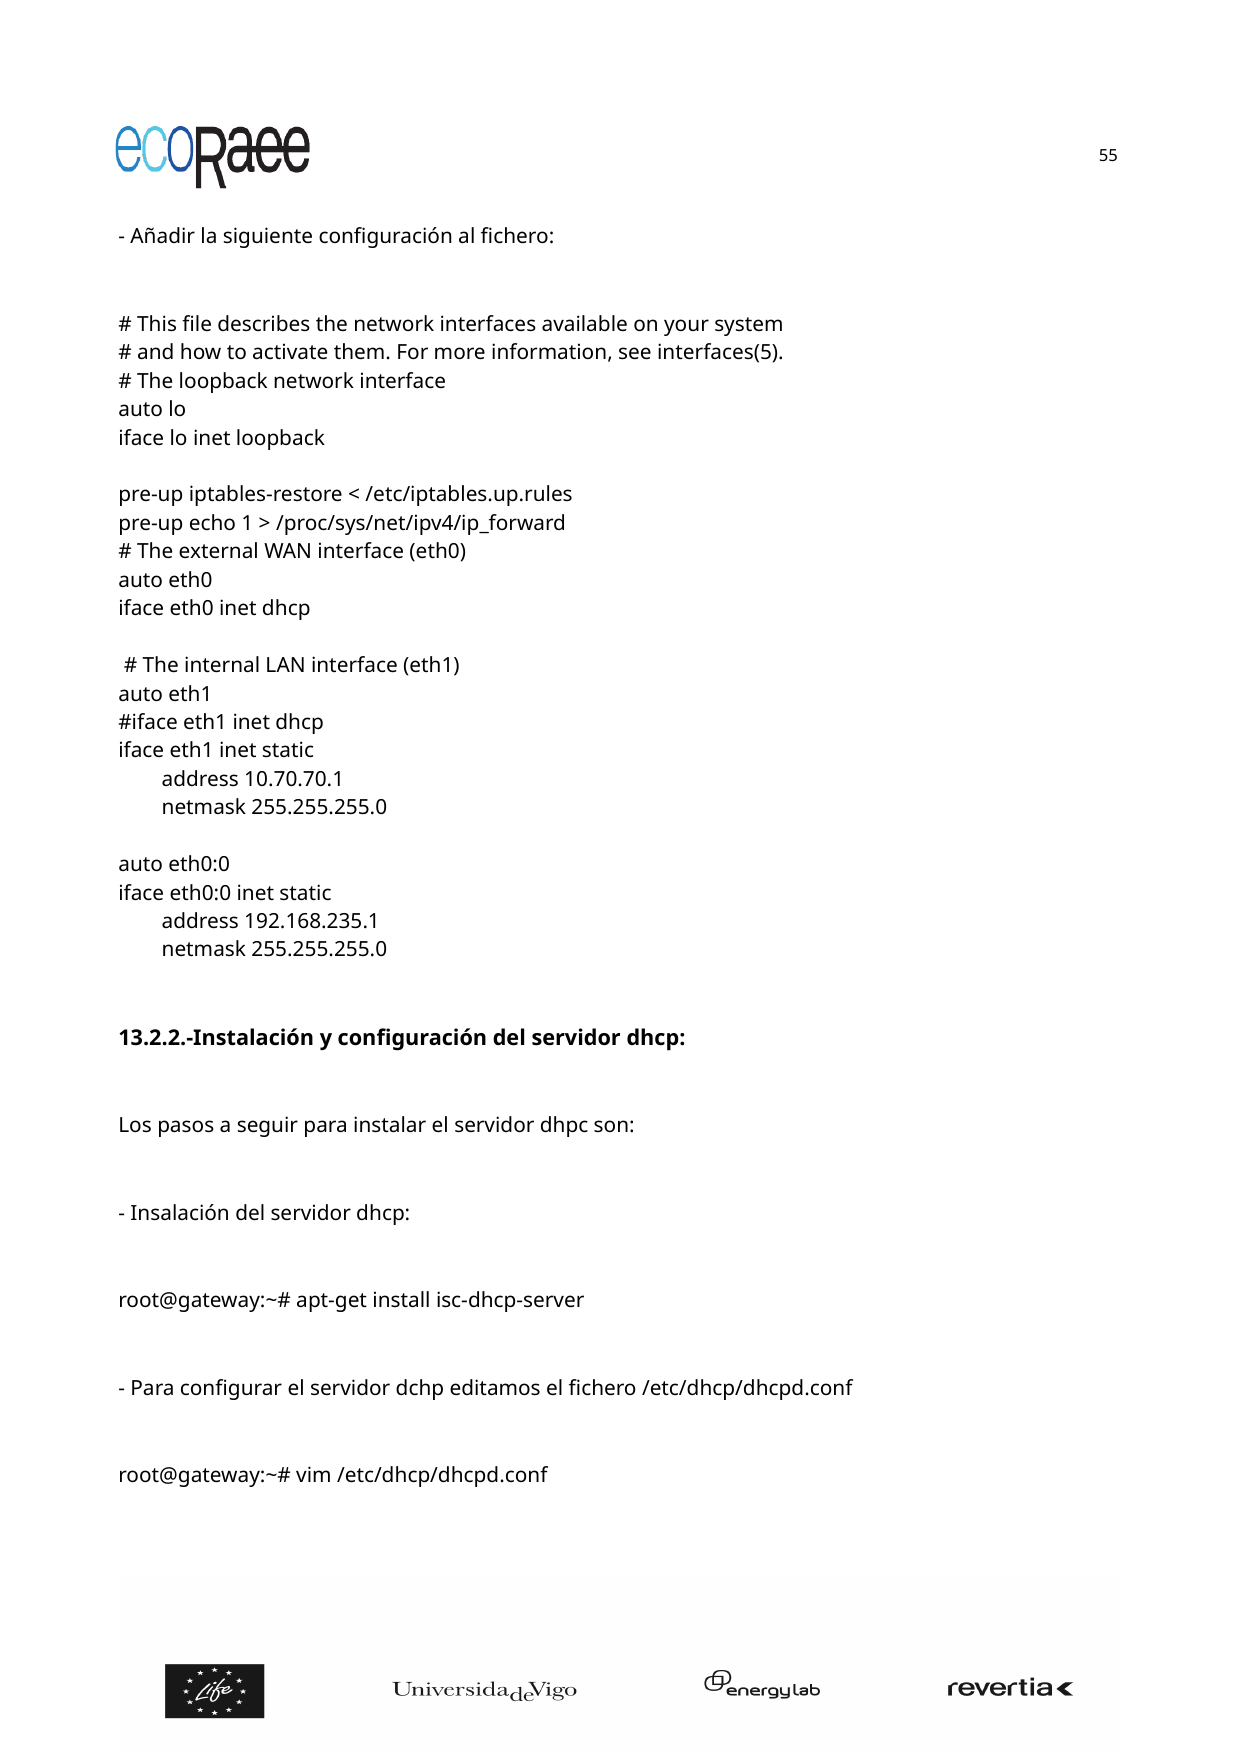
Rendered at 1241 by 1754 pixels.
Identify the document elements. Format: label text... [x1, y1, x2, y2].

text netmask 255.255.255.0 [118, 792, 1122, 821]
text # and how to activate them. For more information, see interfaces(5). [118, 337, 1122, 366]
text iface lo inet loopback [118, 423, 1122, 451]
text auto eth1 [118, 679, 1122, 707]
text pre-up iptables-restore < /etc/iptables.up.rules [118, 479, 1122, 508]
text 13.2.2.-Instalación y configuración del servidor dhcp: [118, 1022, 1122, 1052]
text auto eth0 [118, 565, 1122, 593]
text address 192.168.235.1 [118, 906, 1122, 934]
text auto eth0:0 [118, 849, 1122, 878]
text # The loopback network interface [118, 366, 1122, 394]
text # The internal LAN interface (eth1) [118, 650, 1122, 679]
picture [114, 124, 311, 190]
text iface eth1 inet static [118, 736, 1122, 764]
text # This file describes the network interfaces available on your system [118, 309, 1122, 337]
text Los pasos a seguir para instalar el servidor dhpc son: [118, 1111, 1122, 1139]
text # The external WAN interface (eth0) [118, 536, 1122, 565]
text #iface eth1 inet dhcp [118, 707, 1122, 736]
text netmask 255.255.255.0 [118, 934, 1122, 963]
text - Insalación del servidor dhcp: [118, 1198, 1122, 1227]
picture [117, 1574, 1122, 1754]
text - Para configurar el servidor dchp editamos el fichero /etc/dhcp/dhcpd.conf [118, 1373, 1122, 1402]
text auto lo [118, 394, 1122, 423]
text root@gateway:~# vim /etc/dhcp/dhcpd.conf [118, 1461, 1122, 1489]
text iface eth0:0 inet static [118, 878, 1122, 906]
text address 10.70.70.1 [118, 764, 1122, 792]
text - Añadir la siguiente configuración al fichero: [118, 221, 1122, 250]
text iface eth0 inet dhcp [118, 593, 1122, 622]
text pre-up echo 1 > /proc/sys/net/ipv4/ip_forward [118, 508, 1122, 536]
text root@gateway:~# apt-get install isc-dhcp-server [118, 1286, 1122, 1314]
